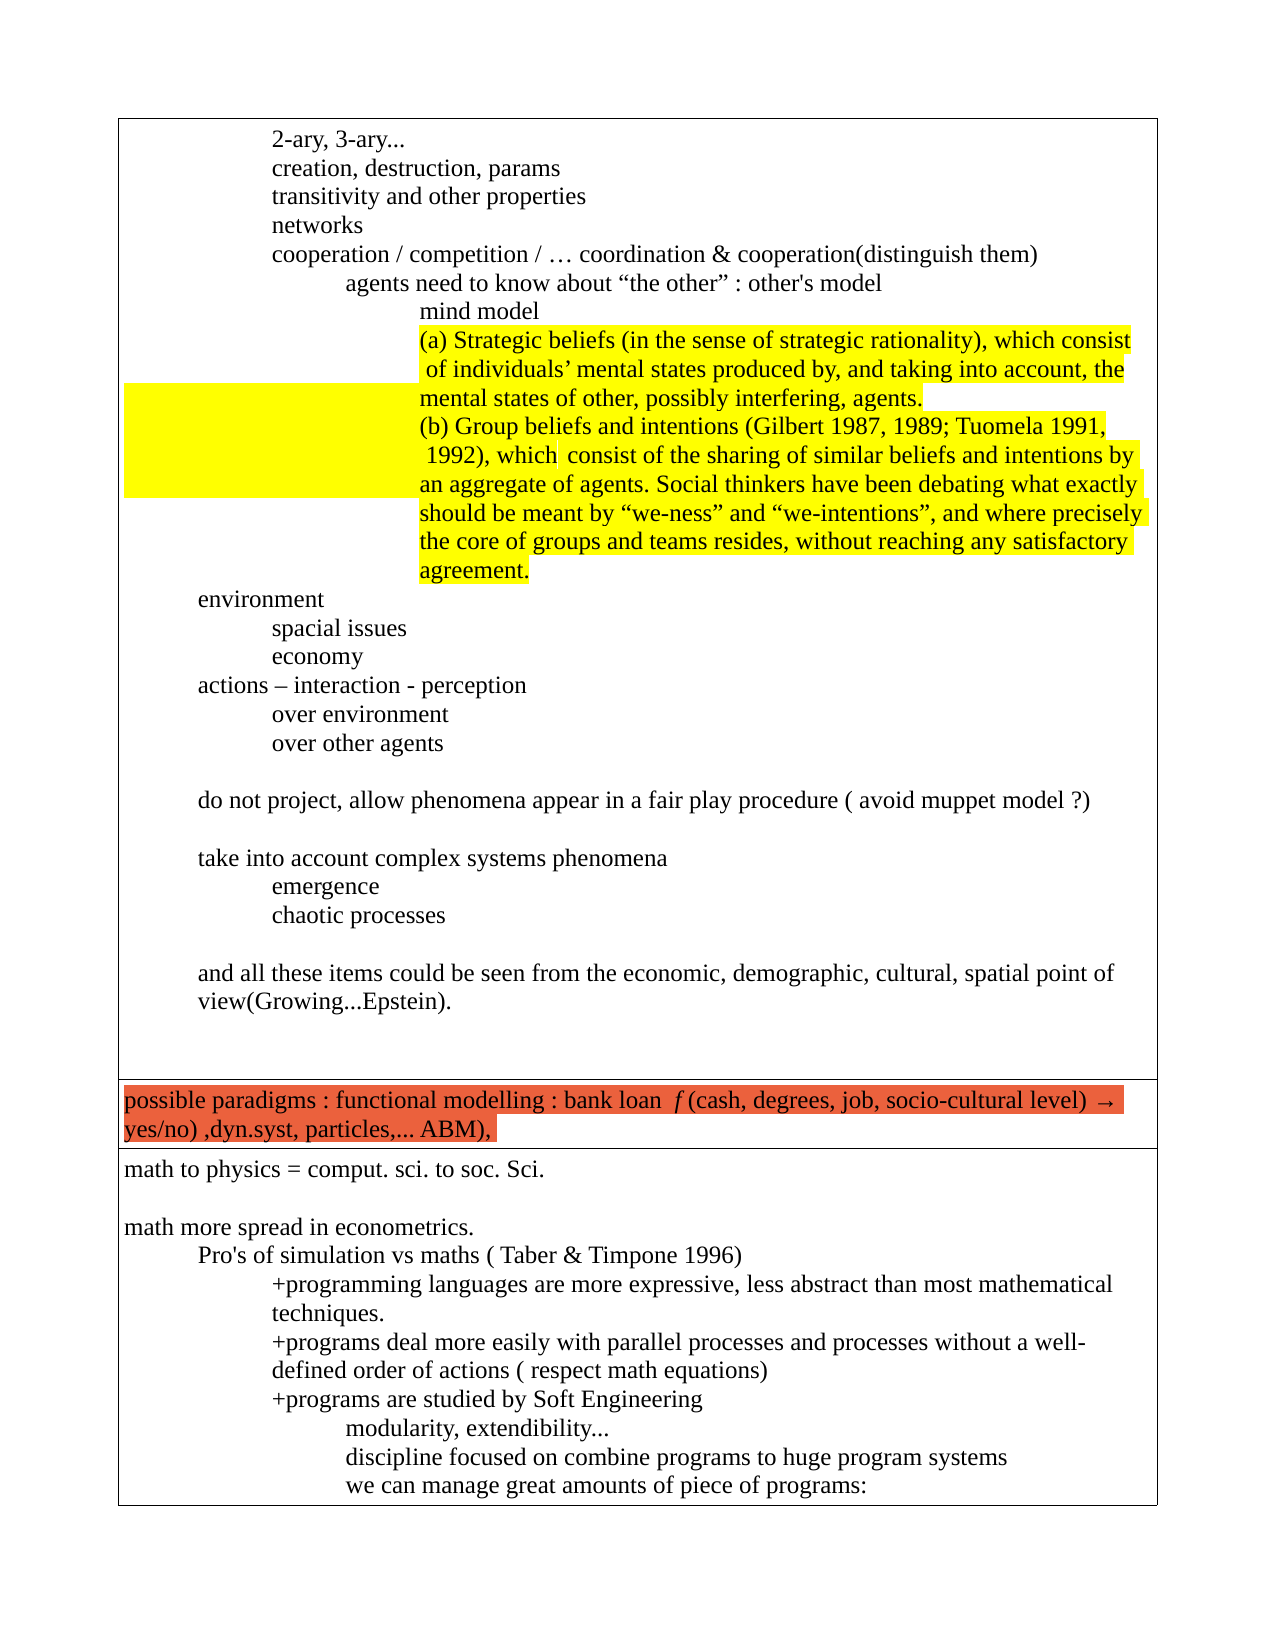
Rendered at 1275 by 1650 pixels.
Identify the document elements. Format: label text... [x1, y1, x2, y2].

table_cell 2-ary, 3-ary... creation, destruction, params transitivity and other properties networks cooperation / competition / … coordination & cooperation(distinguish them) agents need to know about “the other” : other's model mind model (a) Strategic beliefs (in the sense of strategic rationality), which consist of individuals’ mental states produced by, and taking into account, the mental states of other, possibly interfering, agents. (b) Group beliefs and intentions (Gilbert 1987, 1989; Tuomela 1991, 1992), which consist of the sharing of similar beliefs and intentions by an aggregate of agents. Social thinkers have been debating what exactly should be meant by “we-ness” and “we-intentions”, and where precisely the core of groups and teams resides, without reaching any satisfactory agreement. environment spacial issues economy actions – interaction - perception over environment over other agents do not project, allow phenomena appear in a fair play procedure ( avoid muppet model ?) take into account complex systems phenomena emergence chaotic processes and all these items could be seen from the economic, demographic, cultural, spatial point of view(Growing...Epstein). [119, 119, 1157, 1079]
table_cell possible paradigms : functional modelling : bank loan f (cash, degrees, job, socio-cultural level) → yes/no) ,dyn.syst, particles,... ABM), [119, 1080, 1157, 1148]
table_cell math to physics = comput. sci. to soc. Sci. math more spread in econometrics. Pro's of simulation vs maths ( Taber & Timpone 1996) +programming languages are more expressive, less abstract than most mathematical techniques. +programs deal more easily with parallel processes and processes without a well- defined order of actions ( respect math equations) +programs are studied by Soft Engineering modularity, extendibility... discipline focused on combine programs to huge program systems we can manage great amounts of piece of programs: [119, 1149, 1157, 1505]
